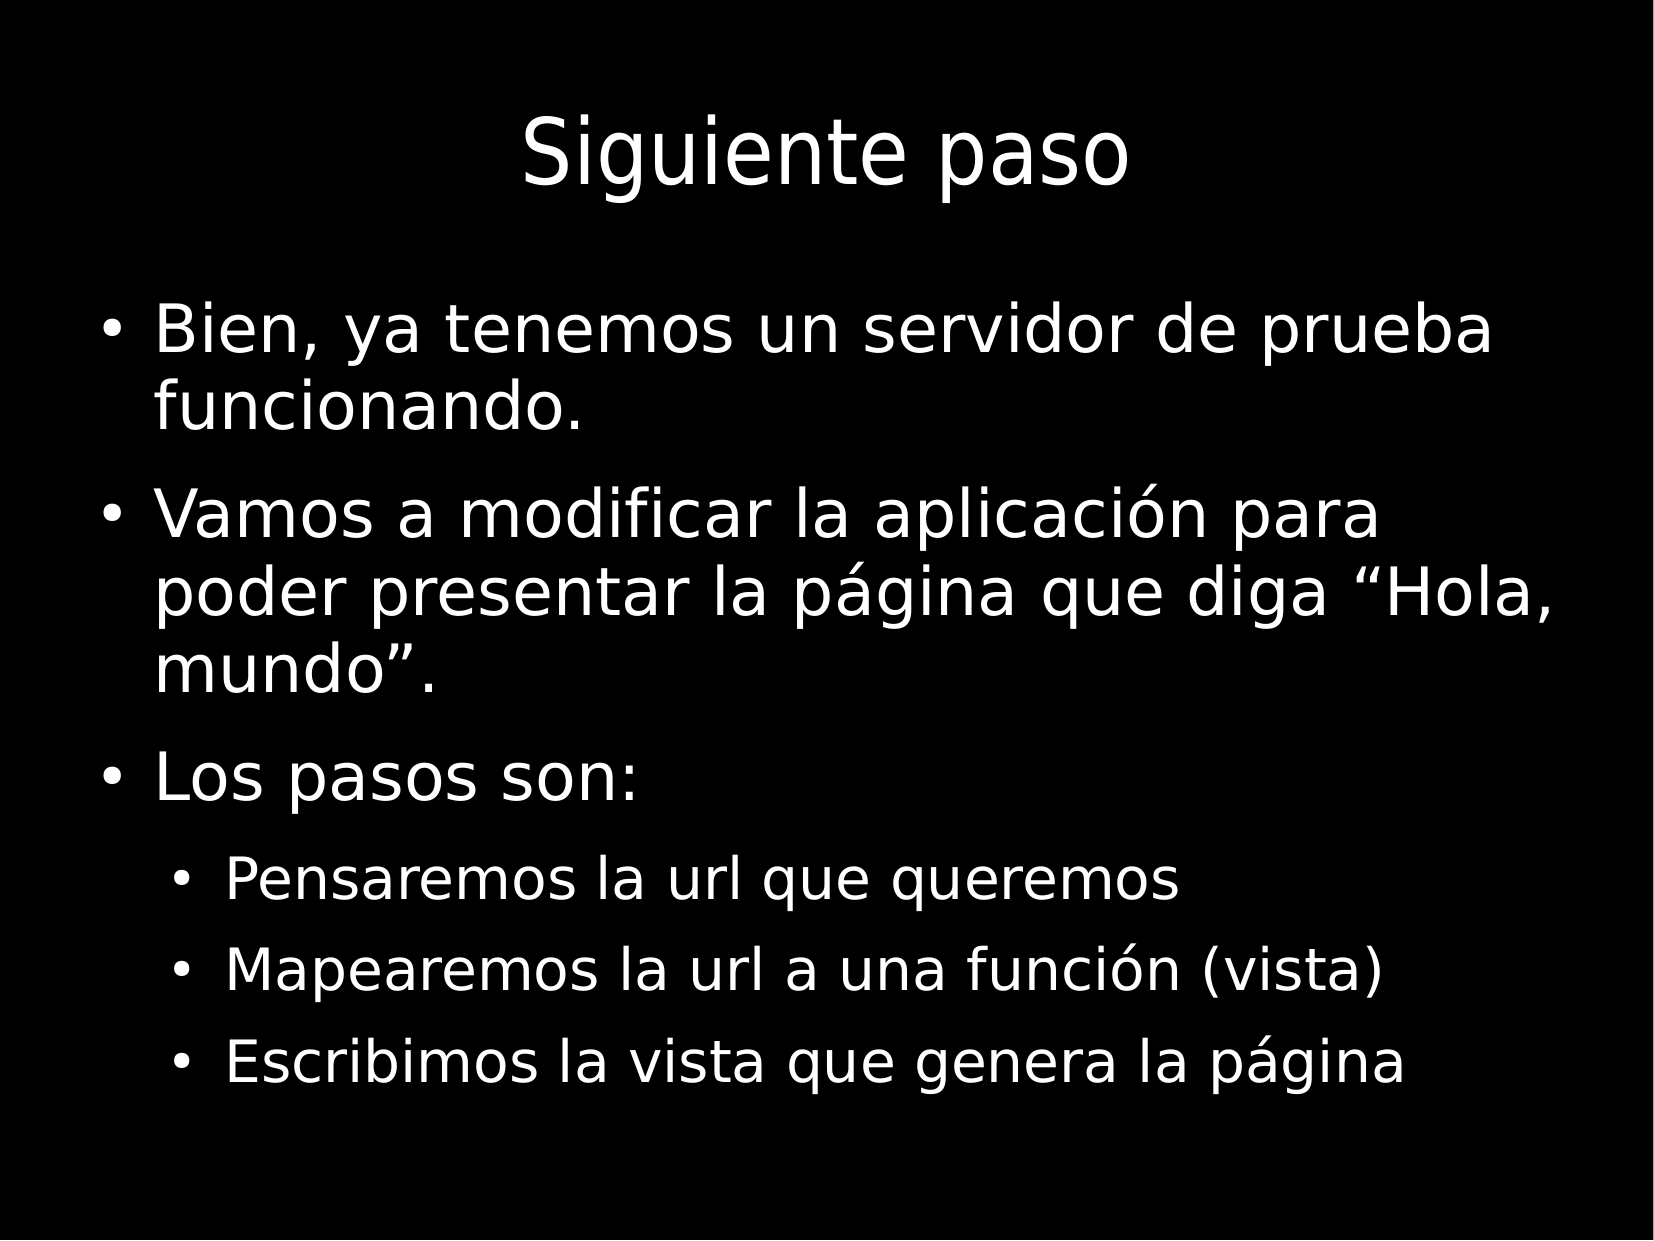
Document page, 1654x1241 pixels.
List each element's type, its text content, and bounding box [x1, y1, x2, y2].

list Bien, ya tenemos un servidor de prueba funcionando. Vamos a modificar la aplicación para poder presentar la página que diga “Hola, mundo”. Los pasos son: Pensaremos la url que queremos Mapearemos la url a una función (vista) Escribimos la vista que genera la página [82, 290, 1571, 1109]
title Siguiente paso [82, 49, 1571, 257]
